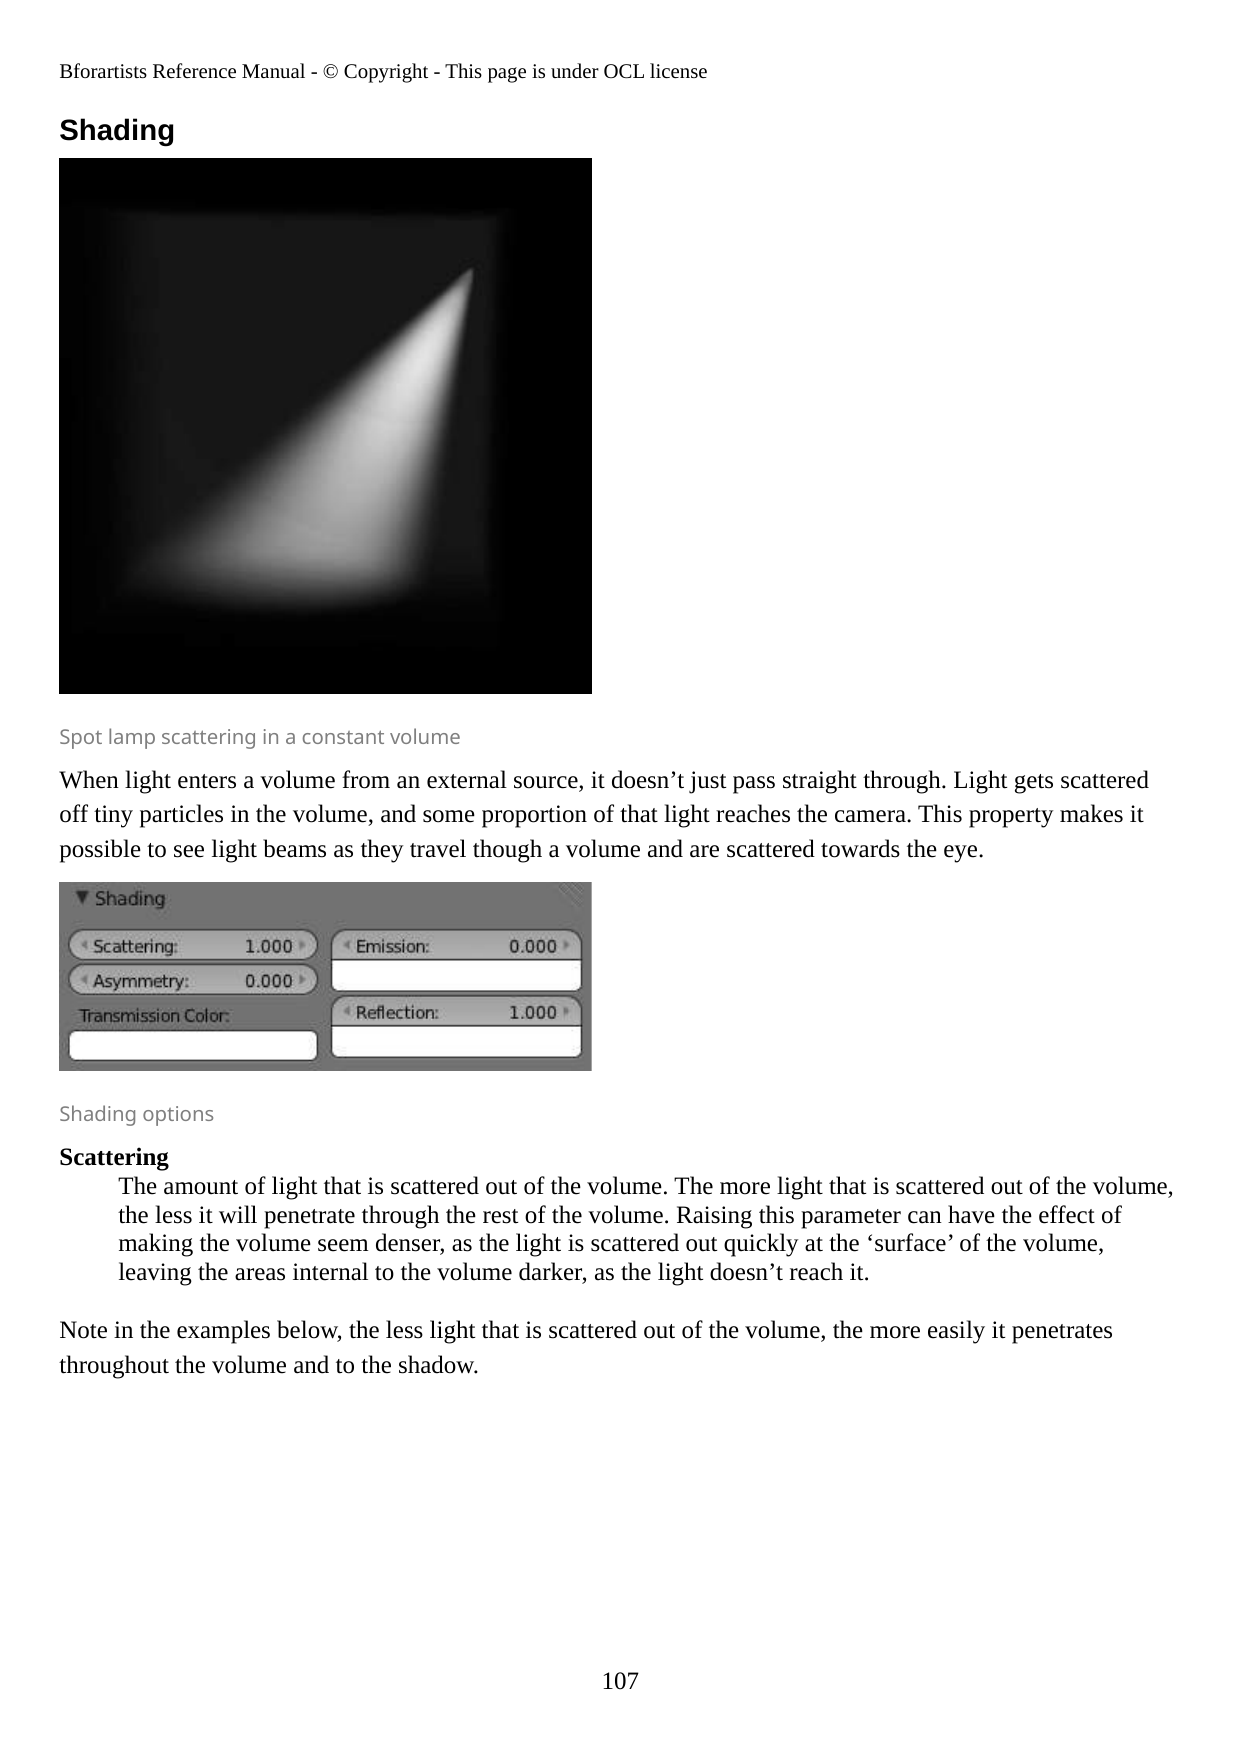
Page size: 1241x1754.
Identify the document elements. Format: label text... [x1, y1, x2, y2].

subtitle Scattering [59, 1142, 1181, 1171]
picture [59, 158, 592, 694]
text Spot lamp scattering in a constant volume [59, 719, 1181, 750]
list The amount of light that is scattered out of the volume. The more light that is scattered out of the volume, the less it will penetrate through the rest of the volume. Raising this parameter can have the effect of making the volume seem denser, as the light is scattered out quickly at the ‘surface’ of the volume, leaving the areas internal to the volume darker, as the light doesn’t reach it. [118, 1171, 1181, 1286]
text When light enters a volume from an external source, it doesn’t just pass straight through. Light gets scattered off tiny particles in the volume, and some proportion of that light reaches the camera. This property makes it possible to see light beams as they travel though a volume and are scattered towards the eye. [59, 765, 1181, 862]
subtitle Shading [59, 113, 1181, 146]
picture [59, 882, 592, 1071]
text Shading options [59, 1096, 1181, 1128]
text Note in the examples below, the less light that is scattered out of the volume, the more easily it penetrates throughout the volume and to the shadow. [59, 1315, 1181, 1379]
